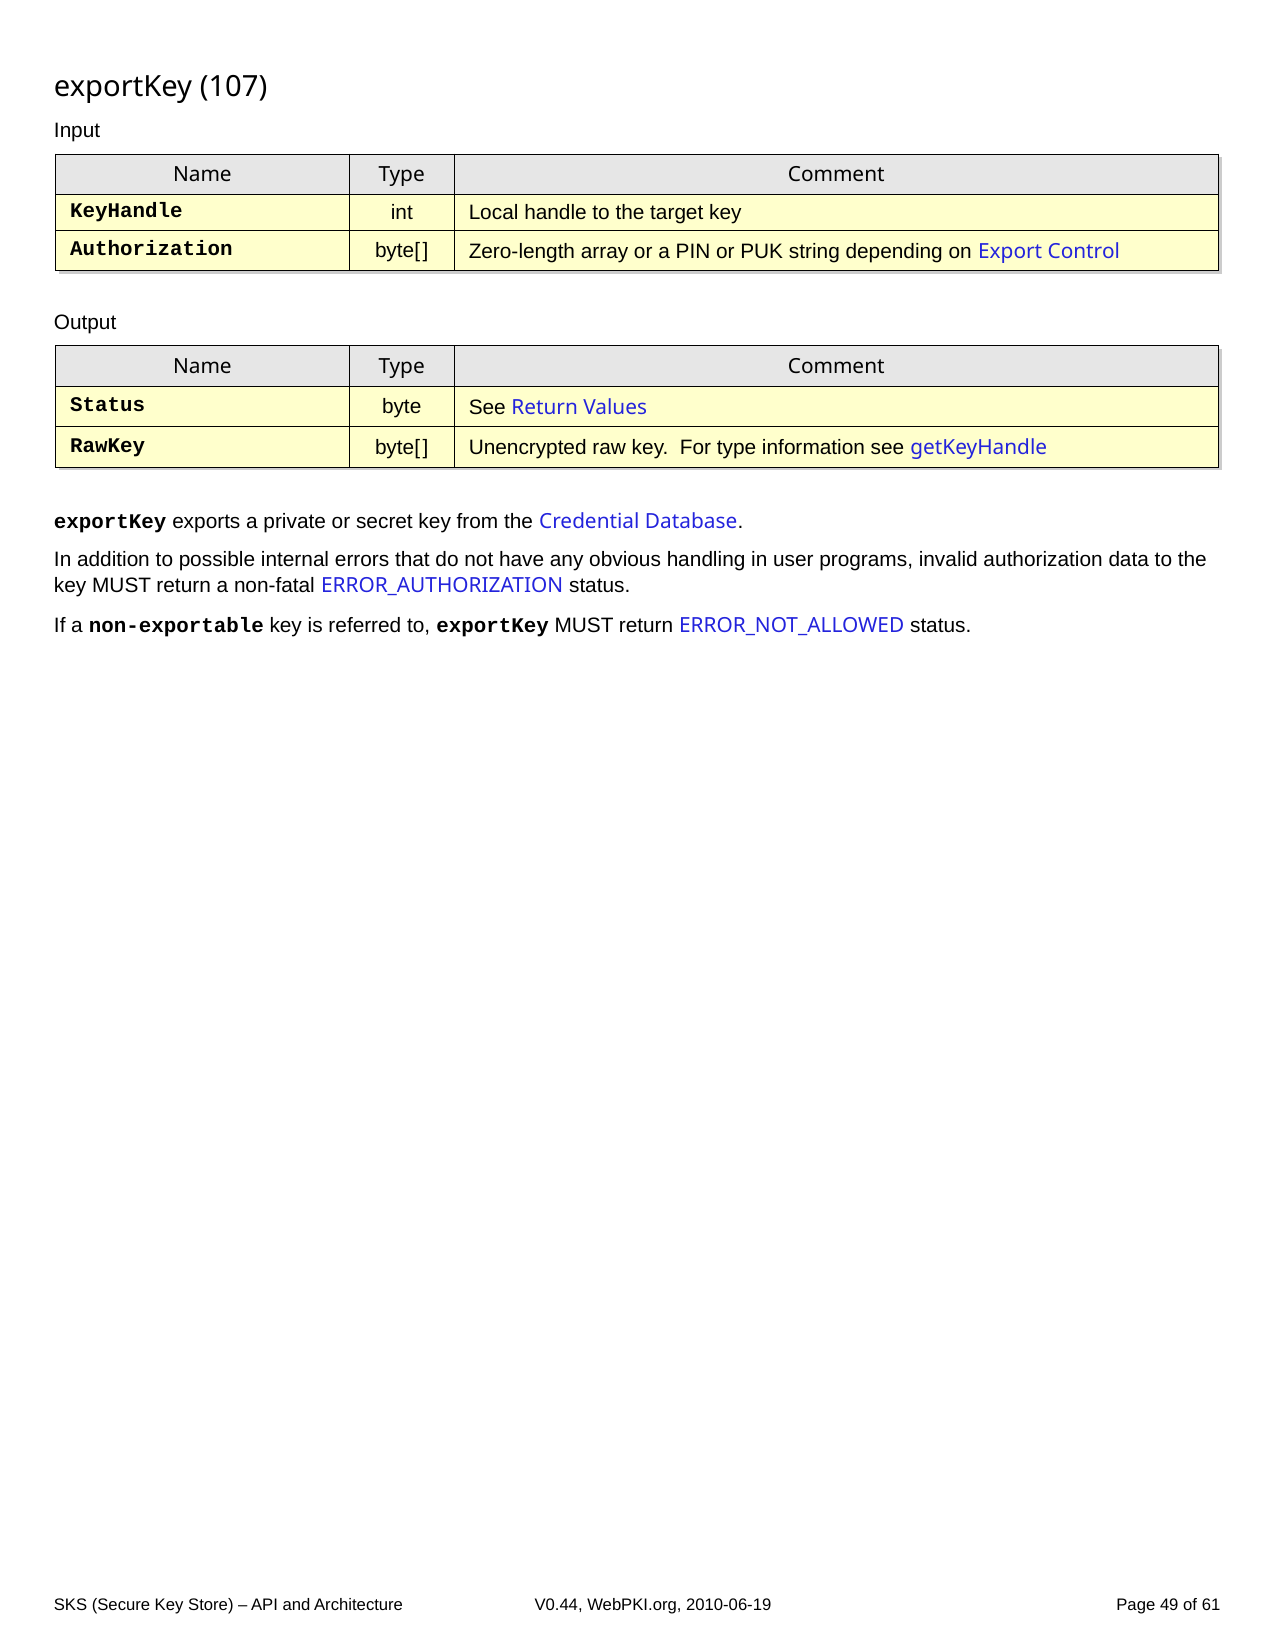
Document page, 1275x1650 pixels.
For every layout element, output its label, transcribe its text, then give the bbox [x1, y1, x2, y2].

table_cell Zero-length array or a PIN or PUK string depending on Export Control [455, 231, 1218, 270]
table_cell int [350, 195, 454, 230]
table_cell Unencrypted raw key. For type information see getKeyHandle [455, 427, 1218, 467]
table_cell byte [350, 387, 454, 426]
table_cell See Return Values [455, 387, 1218, 426]
text In addition to possible internal errors that do not have any obvious handling in user programs, invalid authorization data to the key MUST return a non-fatal ERROR_AUTHORIZATION status. [54, 546, 1221, 599]
table_header Name [56, 346, 349, 386]
table_header Comment [455, 346, 1218, 386]
table_cell Authorization [56, 231, 349, 270]
table_header Type [350, 346, 454, 386]
subtitle exportKey (107) [54, 66, 1221, 105]
text Output [54, 310, 1221, 334]
table_header Type [350, 155, 454, 194]
text Input [54, 118, 1221, 142]
table_cell byte⁮[ ] [350, 231, 454, 270]
table_header Comment [455, 155, 1218, 194]
table_cell Local handle to the target key [455, 195, 1218, 230]
text exportKey exports a private or secret key from the Credential Database. [54, 506, 1221, 534]
table_cell byte⁮[ ] [350, 427, 454, 467]
text If a non-exportable key is referred to, exportKey MUST return ERROR_NOT_ALLOWED status. [54, 611, 1221, 639]
table_cell Status [56, 387, 349, 426]
table_header Name [56, 155, 349, 194]
table_cell KeyHandle [56, 195, 349, 230]
table_cell RawKey [56, 427, 349, 467]
